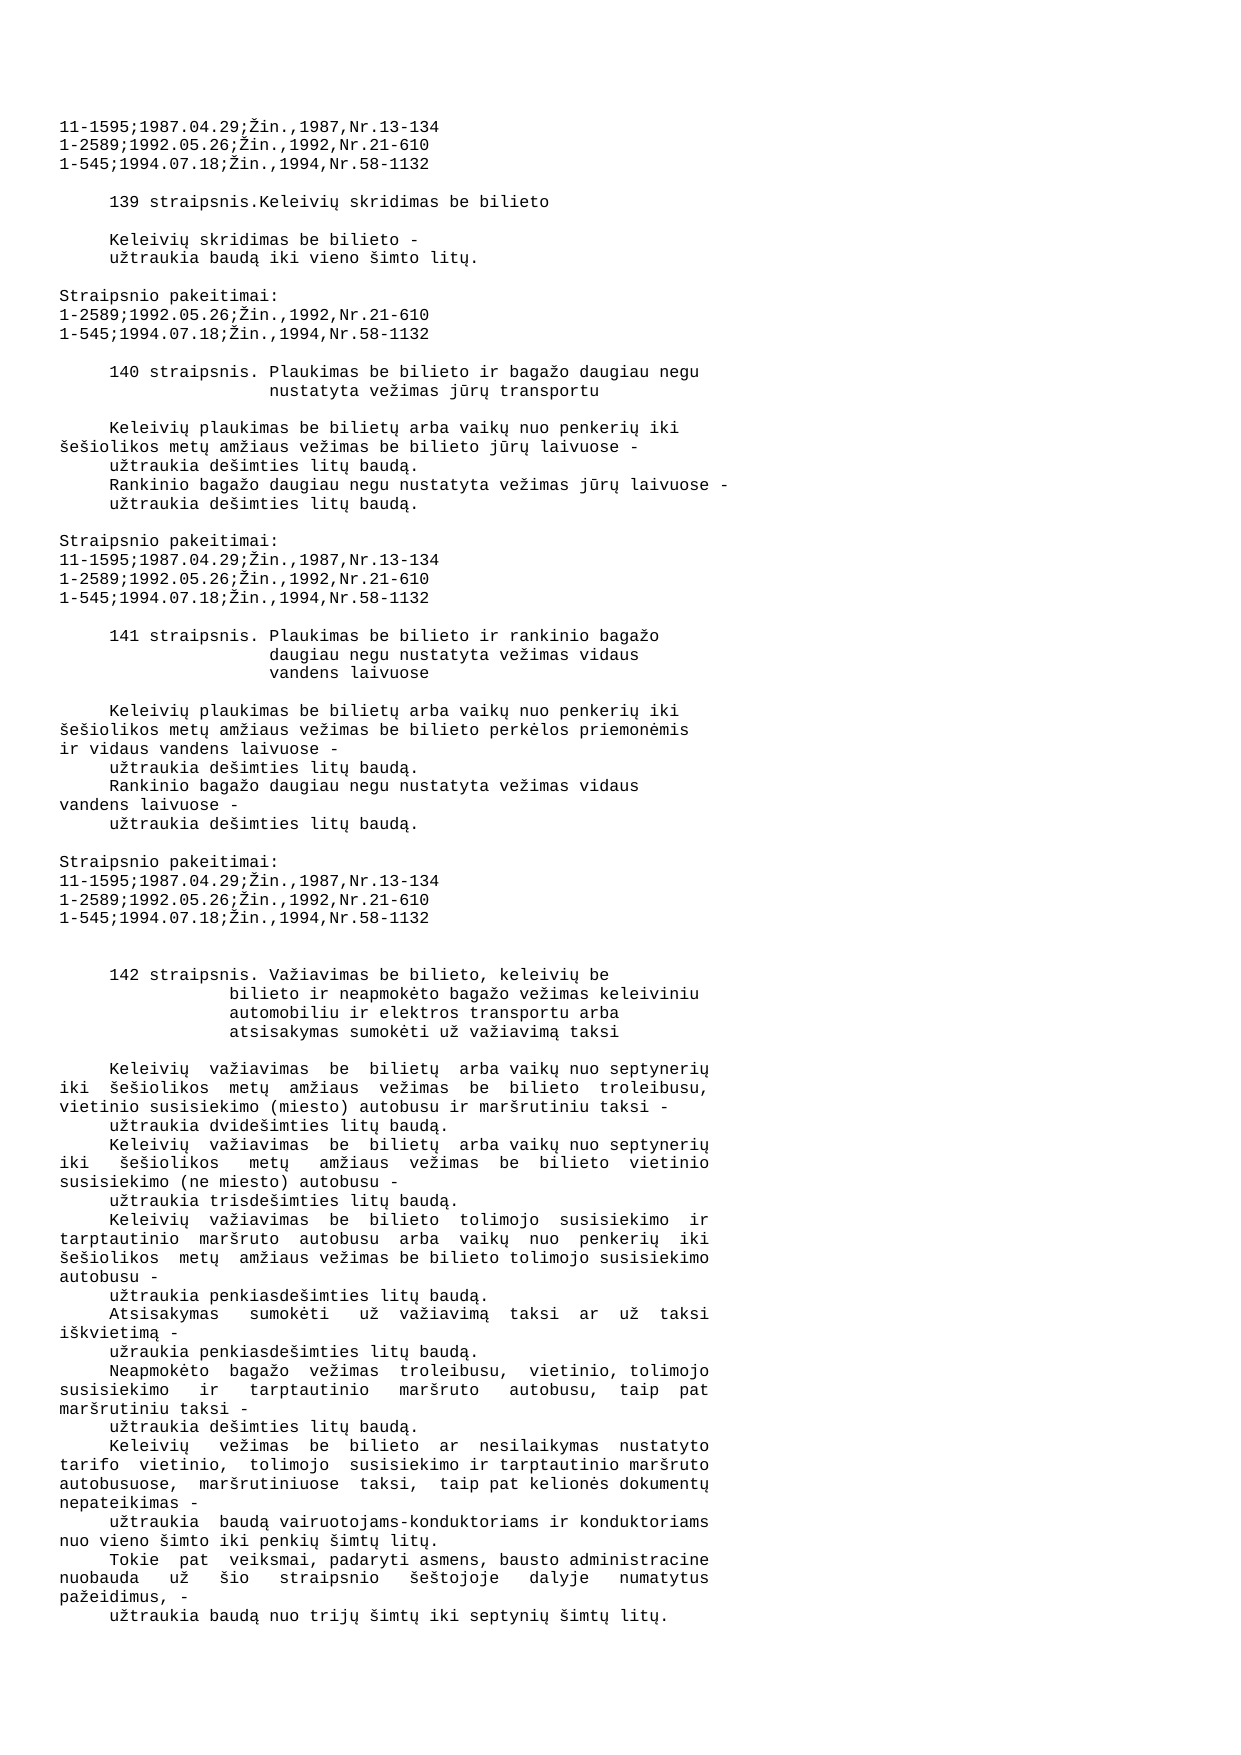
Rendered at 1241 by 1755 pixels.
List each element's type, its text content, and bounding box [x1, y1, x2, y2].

text užtraukia dešimties litų baudą. [59, 759, 1122, 778]
text 140 straipsnis. Plaukimas be bilieto ir bagažo daugiau negu [59, 363, 1122, 382]
text 1-545;1994.07.18;Žin.,1994,Nr.58-1132 [59, 326, 1122, 344]
text Keleivių vežimas be bilieto ar nesilaikymas nustatyto [59, 1438, 1122, 1457]
text tarptautinio maršruto autobusu arba vaikų nuo penkerių iki [59, 1231, 1122, 1249]
text užtraukia baudą nuo trijų šimtų iki septynių šimtų litų. [59, 1608, 1122, 1626]
text užtraukia trisdešimties litų baudą. [59, 1193, 1122, 1212]
text iki šešiolikos metų amžiaus vežimas be bilieto vietinio [59, 1155, 1122, 1174]
text 142 straipsnis. Važiavimas be bilieto, keleivių be [59, 967, 1122, 985]
text 1-2589;1992.05.26;Žin.,1992,Nr.21-610 [59, 137, 1122, 156]
text ir vidaus vandens laivuose - [59, 740, 1122, 759]
text Atsisakymas sumokėti už važiavimą taksi ar už taksi [59, 1306, 1122, 1325]
text 139 straipsnis.Keleivių skridimas be bilieto [59, 193, 1122, 212]
text užtraukia dvidešimties litų baudą. [59, 1117, 1122, 1136]
text susisiekimo ir tarptautinio maršruto autobusu, taip pat [59, 1381, 1122, 1400]
text vietinio susisiekimo (miesto) autobusu ir maršrutiniu taksi - [59, 1098, 1122, 1117]
text automobiliu ir elektros transportu arba [59, 1004, 1122, 1023]
text 11-1595;1987.04.29;Žin.,1987,Nr.13-134 [59, 872, 1122, 891]
text 1-2589;1992.05.26;Žin.,1992,Nr.21-610 [59, 891, 1122, 910]
text vandens laivuose - [59, 797, 1122, 816]
text šešiolikos metų amžiaus vežimas be bilieto jūrų laivuose - [59, 439, 1122, 457]
text 1-545;1994.07.18;Žin.,1994,Nr.58-1132 [59, 910, 1122, 929]
text tarifo vietinio, tolimojo susisiekimo ir tarptautinio maršruto [59, 1457, 1122, 1476]
text nuobauda už šio straipsnio šeštojoje dalyje numatytus [59, 1570, 1122, 1589]
text užtraukia dešimties litų baudą. [59, 495, 1122, 514]
text užtraukia penkiasdešimties litų baudą. [59, 1287, 1122, 1306]
text vandens laivuose [59, 665, 1122, 684]
text 1-2589;1992.05.26;Žin.,1992,Nr.21-610 [59, 571, 1122, 589]
text užtraukia dešimties litų baudą. [59, 457, 1122, 476]
text autobusu - [59, 1268, 1122, 1287]
text 1-545;1994.07.18;Žin.,1994,Nr.58-1132 [59, 156, 1122, 175]
text 1-2589;1992.05.26;Žin.,1992,Nr.21-610 [59, 307, 1122, 326]
text užtraukia baudą vairuotojams-konduktoriams ir konduktoriams [59, 1513, 1122, 1532]
text Tokie pat veiksmai, padaryti asmens, bausto administracine [59, 1551, 1122, 1570]
text nustatyta vežimas jūrų transportu [59, 382, 1122, 401]
text Keleivių važiavimas be bilieto tolimojo susisiekimo ir [59, 1212, 1122, 1231]
text užraukia penkiasdešimties litų baudą. [59, 1344, 1122, 1362]
text susisiekimo (ne miesto) autobusu - [59, 1174, 1122, 1193]
text 1-545;1994.07.18;Žin.,1994,Nr.58-1132 [59, 589, 1122, 608]
text pažeidimus, - [59, 1589, 1122, 1608]
text 11-1595;1987.04.29;Žin.,1987,Nr.13-134 [59, 552, 1122, 571]
text Rankinio bagažo daugiau negu nustatyta vežimas vidaus [59, 778, 1122, 797]
text Neapmokėto bagažo vežimas troleibusu, vietinio, tolimojo [59, 1362, 1122, 1381]
text 11-1595;1987.04.29;Žin.,1987,Nr.13-134 [59, 118, 1122, 137]
text daugiau negu nustatyta vežimas vidaus [59, 646, 1122, 665]
text užtraukia dešimties litų baudą. [59, 816, 1122, 834]
text 141 straipsnis. Plaukimas be bilieto ir rankinio bagažo [59, 627, 1122, 646]
text nepateikimas - [59, 1494, 1122, 1513]
text Straipsnio pakeitimai: [59, 288, 1122, 307]
text iki šešiolikos metų amžiaus vežimas be bilieto troleibusu, [59, 1080, 1122, 1098]
text autobusuose, maršrutiniuose taksi, taip pat kelionės dokumentų [59, 1476, 1122, 1494]
text šešiolikos metų amžiaus vežimas be bilieto perkėlos priemonėmis [59, 721, 1122, 740]
text iškvietimą - [59, 1325, 1122, 1344]
text šešiolikos metų amžiaus vežimas be bilieto tolimojo susisiekimo [59, 1249, 1122, 1268]
text Straipsnio pakeitimai: [59, 533, 1122, 552]
text Keleivių skridimas be bilieto - [59, 231, 1122, 250]
text Keleivių važiavimas be bilietų arba vaikų nuo septynerių [59, 1061, 1122, 1080]
text nuo vieno šimto iki penkių šimtų litų. [59, 1532, 1122, 1551]
text bilieto ir neapmokėto bagažo vežimas keleiviniu [59, 985, 1122, 1004]
text Straipsnio pakeitimai: [59, 853, 1122, 872]
text atsisakymas sumokėti už važiavimą taksi [59, 1023, 1122, 1042]
text Keleivių plaukimas be bilietų arba vaikų nuo penkerių iki [59, 703, 1122, 721]
text užtraukia dešimties litų baudą. [59, 1419, 1122, 1438]
text Keleivių plaukimas be bilietų arba vaikų nuo penkerių iki [59, 420, 1122, 439]
text Keleivių važiavimas be bilietų arba vaikų nuo septynerių [59, 1136, 1122, 1155]
text užtraukia baudą iki vieno šimto litų. [59, 250, 1122, 269]
text maršrutiniu taksi - [59, 1400, 1122, 1419]
text Rankinio bagažo daugiau negu nustatyta vežimas jūrų laivuose - [59, 476, 1122, 495]
